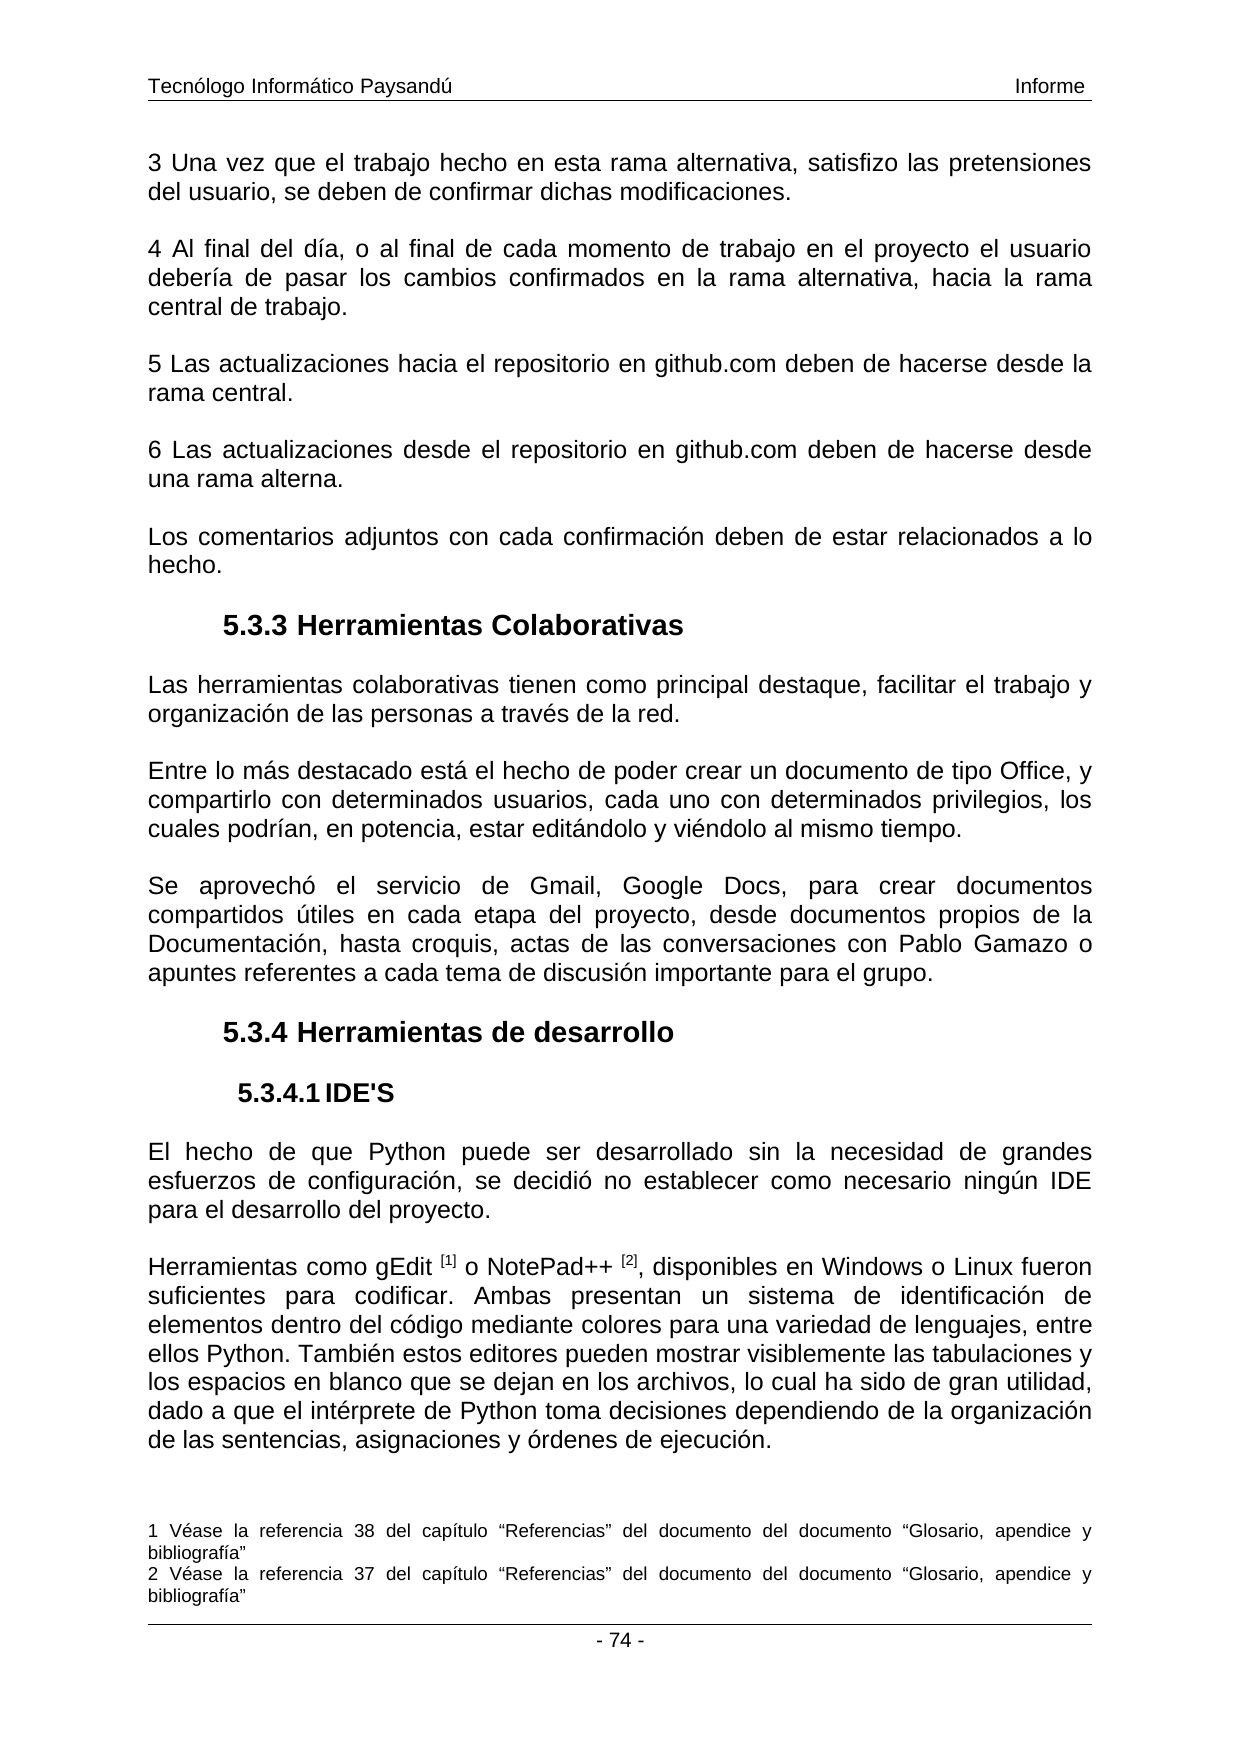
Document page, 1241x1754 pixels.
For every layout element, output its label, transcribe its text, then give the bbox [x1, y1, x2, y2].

text 4 Al final del día, o al final de cada momento de trabajo en el proyecto el usuario debería de pasar los cambios confirmados en la rama alternativa, hacia la rama central de trabajo. [148, 234, 1092, 320]
text Véase la referencia 38 del capítulo “Referencias” del documento del documento “Glosario, apendice y bibliografía” [148, 1520, 1092, 1563]
text Las herramientas colaborativas tienen como principal destaque, facilitar el trabajo y organización de las personas a través de la red. [148, 670, 1092, 727]
text Herramientas como gEdit [] o NotePad++ [], disponibles en Windows o Linux fueron suficientes para codificar. Ambas presentan un sistema de identificación de elementos dentro del código mediante colores para una variedad de lenguajes, entre ellos Python. También estos editores pueden mostrar visiblemente las tabulaciones y los espacios en blanco que se dejan en los archivos, lo cual ha sido de gran utilidad, dado a que el intérprete de Python toma decisiones dependiendo de la organización de las sentencias, asignaciones y órdenes de ejecución. [148, 1252, 1092, 1453]
text Los comentarios adjuntos con cada confirmación deben de estar relacionados a lo hecho. [148, 521, 1092, 579]
text 6 Las actualizaciones desde el repositorio en github.com deben de hacerse desde una rama alterna. [148, 435, 1092, 493]
text 5 Las actualizaciones hacia el repositorio en github.com deben de hacerse desde la rama central. [148, 349, 1092, 406]
subtitle IDE'S [237, 1077, 1092, 1108]
text Entre lo más destacado está el hecho de poder crear un documento de tipo Office, y compartirlo con determinados usuarios, cada uno con determinados privilegios, los cuales podrían, en potencia, estar editándolo y viéndolo al mismo tiempo. [148, 756, 1092, 842]
text Se aprovechó el servicio de Gmail, Google Docs, para crear documentos compartidos útiles en cada etapa del proyecto, desde documentos propios de la Documentación, hasta croquis, actas de las conversaciones con Pablo Gamazo o apuntes referentes a cada tema de discusión importante para el grupo. [148, 871, 1092, 986]
subtitle Herramientas de desarrollo [223, 1015, 1092, 1048]
text 3 Una vez que el trabajo hecho en esta rama alternativa, satisfizo las pretensiones del usuario, se deben de confirmar dichas modificaciones. [148, 148, 1092, 205]
text Véase la referencia 37 del capítulo “Referencias” del documento del documento “Glosario, apendice y bibliografía” [148, 1563, 1092, 1606]
text El hecho de que Python puede ser desarrollado sin la necesidad de grandes esfuerzos de configuración, se decidió no establecer como necesario ningún IDE para el desarrollo del proyecto. [148, 1137, 1092, 1223]
subtitle Herramientas Colaborativas [223, 608, 1092, 641]
